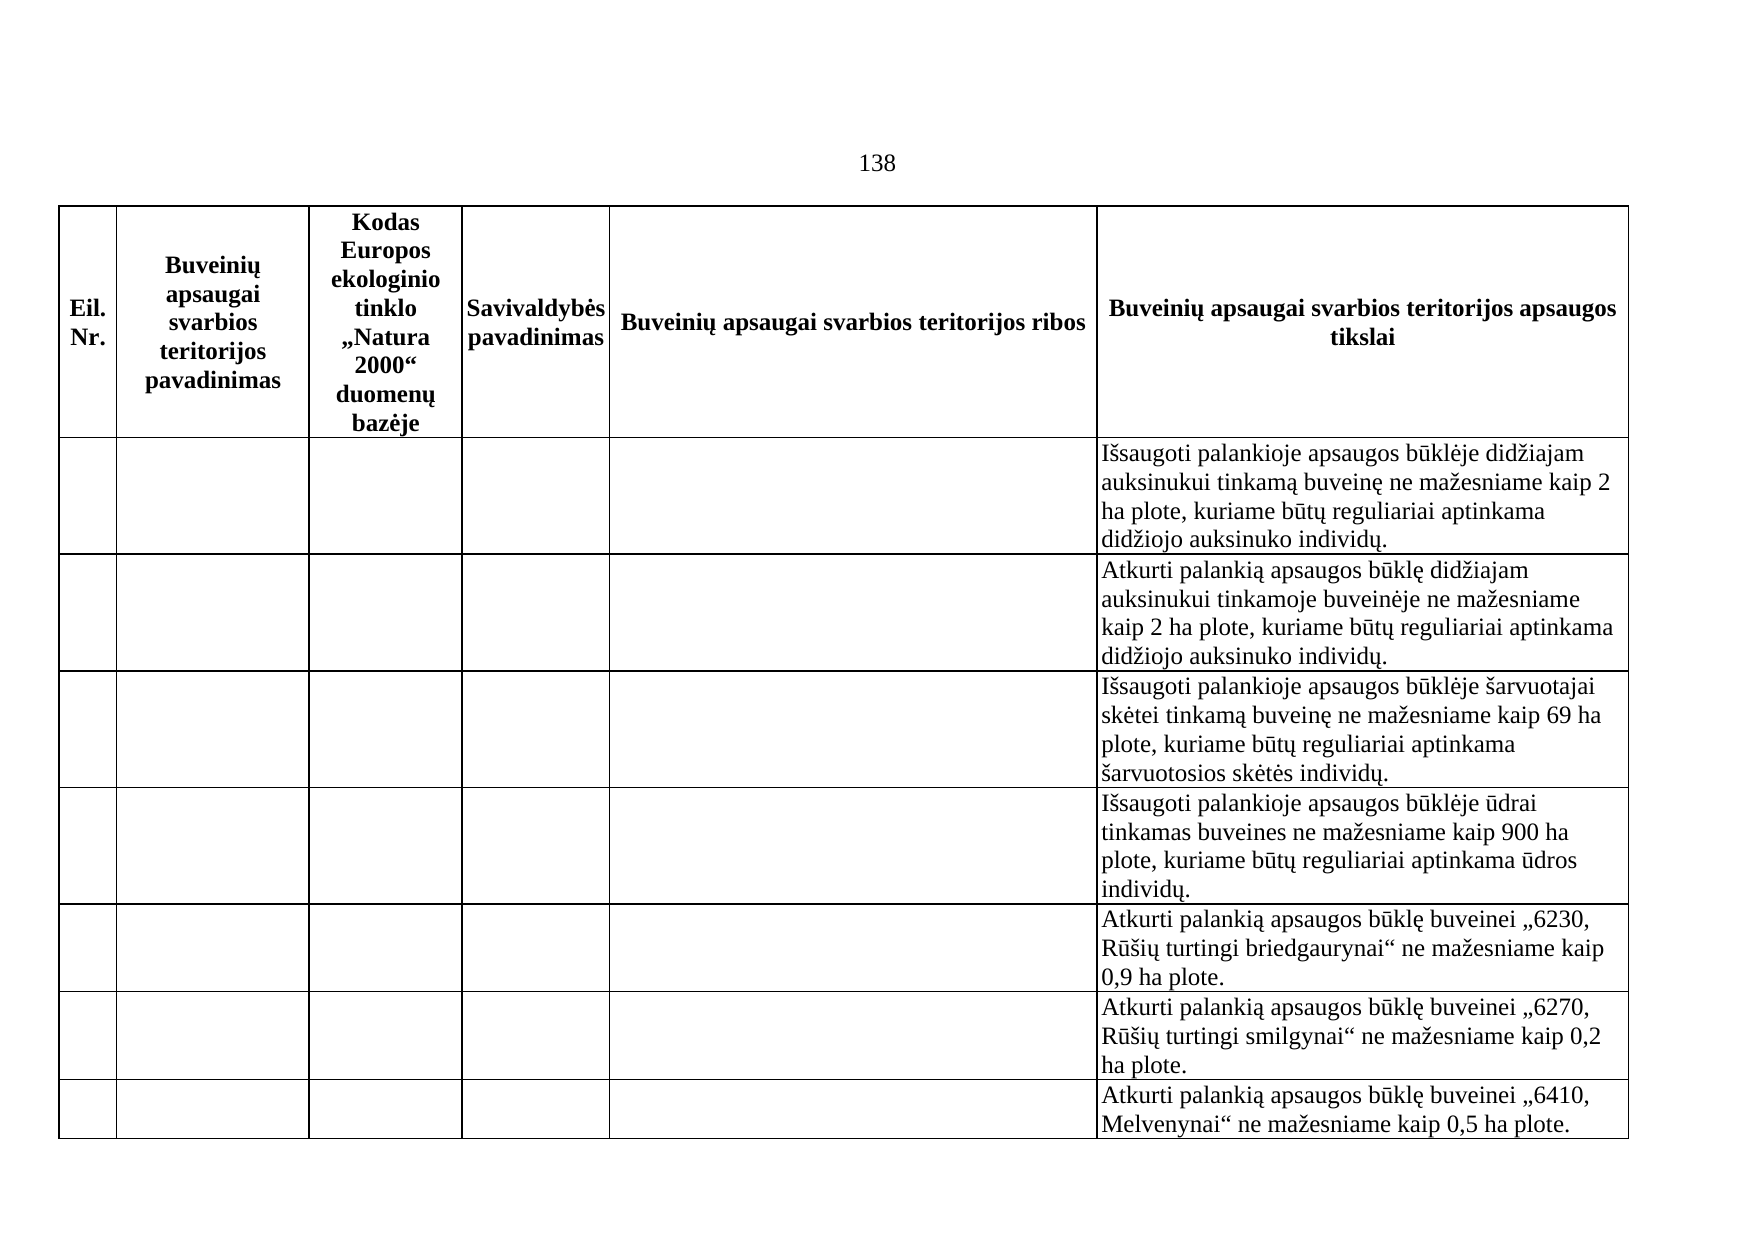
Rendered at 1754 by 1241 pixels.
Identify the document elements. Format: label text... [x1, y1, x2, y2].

table_header Savivaldybės pavadinimas [463, 207, 609, 437]
table_cell [117, 555, 308, 670]
table_cell [60, 788, 116, 903]
table_cell [60, 992, 116, 1079]
table_cell [117, 672, 308, 786]
table_cell [60, 905, 116, 991]
table_cell [463, 788, 609, 903]
table_cell [117, 1080, 308, 1138]
table_cell [610, 555, 1096, 670]
table_cell [610, 672, 1096, 786]
table_cell [310, 788, 461, 903]
table_cell [60, 438, 116, 553]
table_cell [310, 1080, 461, 1138]
table_cell [310, 672, 461, 786]
table_cell [463, 905, 609, 991]
table_header Kodas Europos ekologinio tinklo „Natura 2000“ duomenų bazėje [310, 207, 461, 437]
table_cell [310, 992, 461, 1079]
table_header Eil. Nr. [60, 207, 116, 437]
table_cell [610, 438, 1096, 553]
table_cell [310, 905, 461, 991]
table_cell [117, 438, 308, 553]
table_cell [117, 992, 308, 1079]
table_cell Išsaugoti palankioje apsaugos būklėje didžiajam auksinukui tinkamą buveinę ne mažesniame kaip 2 ha plote, kuriame būtų reguliariai aptinkama didžiojo auksinuko individų. [1098, 438, 1628, 553]
table_header Buveinių apsaugai svarbios teritorijos ribos [610, 207, 1096, 437]
table_cell [610, 788, 1096, 903]
table_cell [60, 555, 116, 670]
table_cell [310, 438, 461, 553]
table_cell [463, 992, 609, 1079]
table_cell [463, 555, 609, 670]
table_cell [610, 1080, 1096, 1138]
table_cell [610, 905, 1096, 991]
table_cell Atkurti palankią apsaugos būklę buveinei „6230, Rūšių turtingi briedgaurynai“ ne mažesniame kaip 0,9 ha plote. [1098, 905, 1628, 991]
table_header Buveinių apsaugai svarbios teritorijos apsaugos tikslai [1098, 207, 1628, 437]
table_cell Išsaugoti palankioje apsaugos būklėje šarvuotajai skėtei tinkamą buveinę ne mažesniame kaip 69 ha plote, kuriame būtų reguliariai aptinkama šarvuotosios skėtės individų. [1098, 672, 1628, 786]
table_cell [60, 672, 116, 786]
table_cell [310, 555, 461, 670]
table_cell Atkurti palankią apsaugos būklę buveinei „6270, Rūšių turtingi smilgynai“ ne mažesniame kaip 0,2 ha plote. [1098, 992, 1628, 1079]
table_cell Atkurti palankią apsaugos būklę buveinei „6410, Melvenynai“ ne mažesniame kaip 0,5 ha plote. [1098, 1080, 1628, 1138]
table_header Buveinių apsaugai svarbios teritorijos pavadinimas [117, 207, 308, 437]
table_cell [463, 438, 609, 553]
table_cell [463, 672, 609, 786]
table_cell [117, 905, 308, 991]
table_cell Išsaugoti palankioje apsaugos būklėje ūdrai tinkamas buveines ne mažesniame kaip 900 ha plote, kuriame būtų reguliariai aptinkama ūdros individų. [1098, 788, 1628, 903]
table_cell [60, 1080, 116, 1138]
table_cell Atkurti palankią apsaugos būklę didžiajam auksinukui tinkamoje buveinėje ne mažesniame kaip 2 ha plote, kuriame būtų reguliariai aptinkama didžiojo auksinuko individų. [1098, 555, 1628, 670]
table_cell [463, 1080, 609, 1138]
table_cell [610, 992, 1096, 1079]
table_cell [117, 788, 308, 903]
